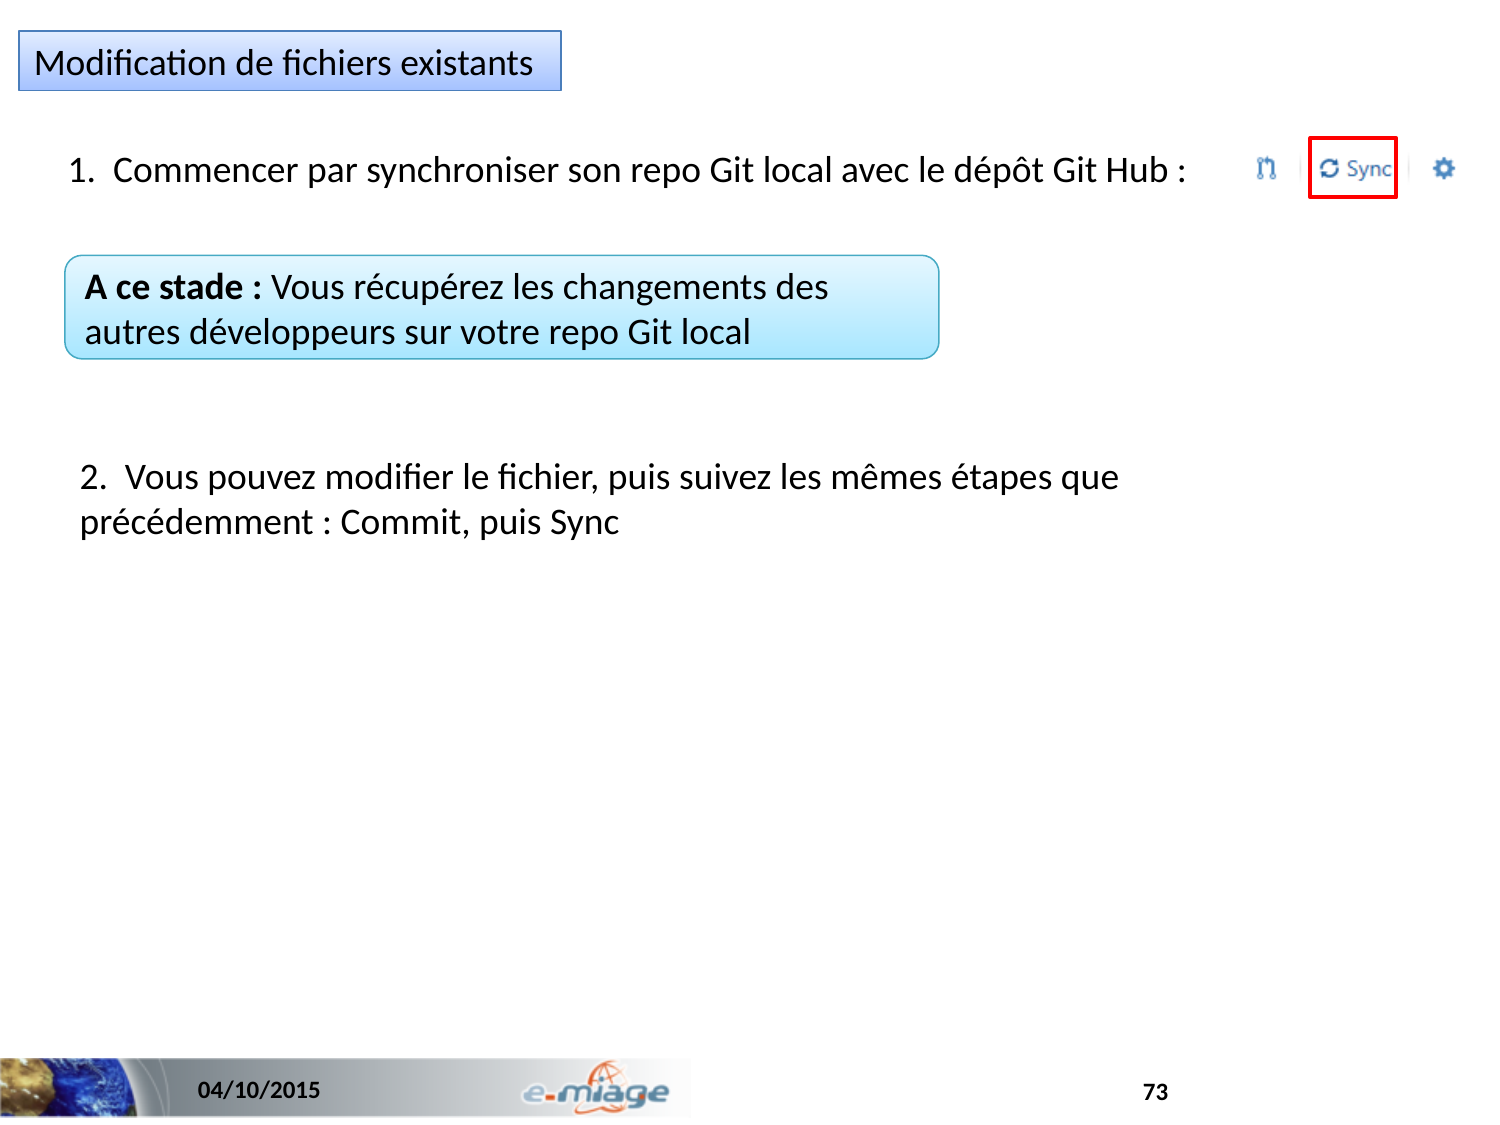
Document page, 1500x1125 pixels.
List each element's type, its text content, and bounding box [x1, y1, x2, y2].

picture [0, 1058, 691, 1118]
text_box 1. Commencer par synchroniser son repo Git local avec le dépôt Git Hub : [53, 137, 1215, 198]
picture [1312, 140, 1394, 195]
picture [1215, 137, 1471, 211]
text_box Modification de fichiers existants [18, 30, 561, 91]
text_box A ce stade : Vous récupérez les changements des autres développeurs sur votre repo Git local [64, 255, 939, 359]
text_box 2. Vous pouvez modifier le fichier, puis suivez les mêmes étapes que précédemment : Commit, puis Sync [64, 444, 1329, 550]
